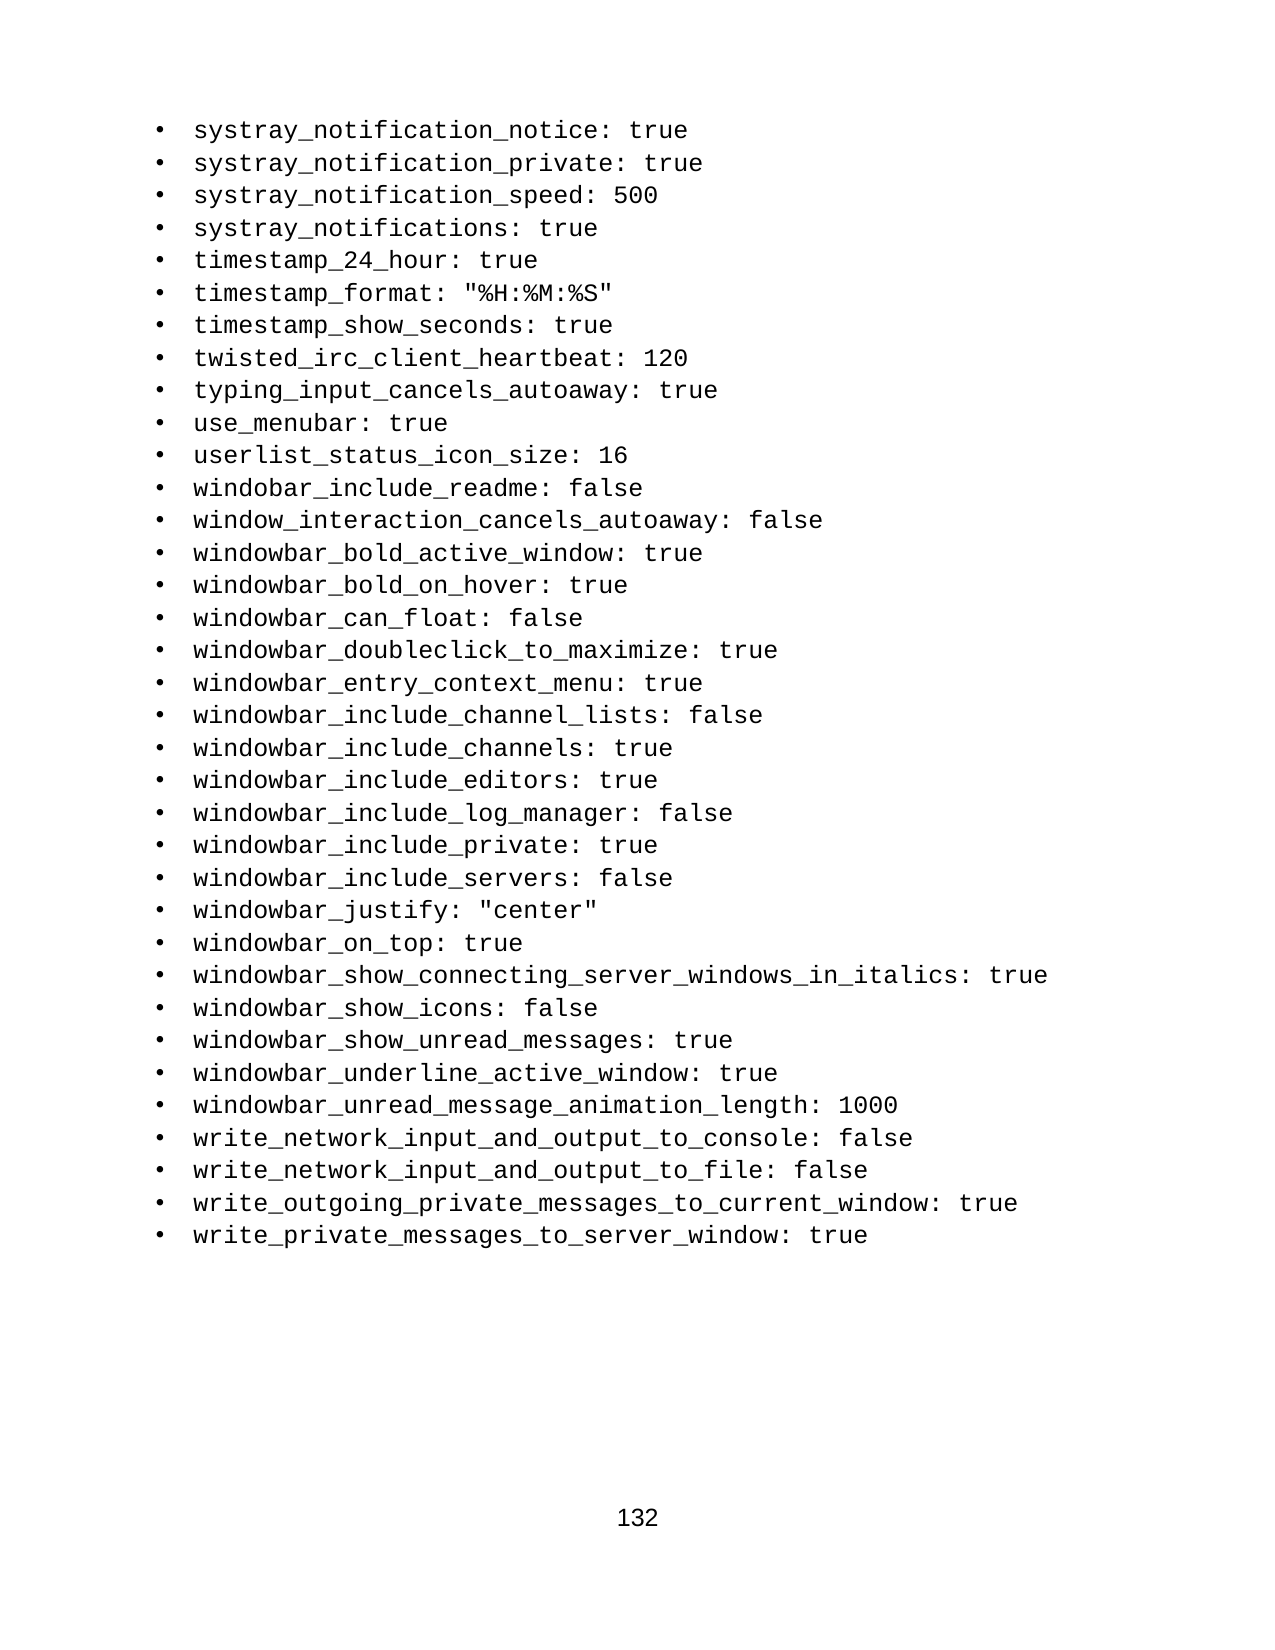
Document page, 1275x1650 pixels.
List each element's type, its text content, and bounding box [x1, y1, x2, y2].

list write_private_messages_to_server_window: true [156, 1223, 1157, 1251]
list windowbar_include_channels: true [156, 736, 1157, 764]
list windowbar_doubleclick_to_maximize: true [156, 638, 1157, 666]
list windowbar_can_float: false [156, 606, 1157, 634]
list windowbar_show_connecting_server_windows_in_italics: true [156, 963, 1157, 991]
list window_interaction_cancels_autoaway: false [156, 508, 1157, 536]
list use_menubar: true [156, 411, 1157, 439]
list windobar_include_readme: false [156, 476, 1157, 504]
list systray_notifications: true [156, 216, 1157, 244]
list windowbar_include_servers: false [156, 866, 1157, 894]
list windowbar_underline_active_window: true [156, 1061, 1157, 1089]
list timestamp_format: "%H:%M:%S" [156, 281, 1157, 309]
list timestamp_24_hour: true [156, 248, 1157, 276]
list windowbar_on_top: true [156, 931, 1157, 959]
list windowbar_include_channel_lists: false [156, 703, 1157, 731]
list windowbar_show_unread_messages: true [156, 1028, 1157, 1056]
list userlist_status_icon_size: 16 [156, 443, 1157, 471]
list write_network_input_and_output_to_file: false [156, 1158, 1157, 1186]
list systray_notification_private: true [156, 151, 1157, 179]
list timestamp_show_seconds: true [156, 313, 1157, 341]
list systray_notification_notice: true [156, 118, 1157, 146]
list systray_notification_speed: 500 [156, 183, 1157, 211]
list windowbar_bold_on_hover: true [156, 573, 1157, 601]
list windowbar_include_private: true [156, 833, 1157, 861]
list write_outgoing_private_messages_to_current_window: true [156, 1191, 1157, 1219]
list windowbar_bold_active_window: true [156, 541, 1157, 569]
list typing_input_cancels_autoaway: true [156, 378, 1157, 406]
list windowbar_unread_message_animation_length: 1000 [156, 1093, 1157, 1121]
list windowbar_entry_context_menu: true [156, 671, 1157, 699]
list write_network_input_and_output_to_console: false [156, 1126, 1157, 1154]
list twisted_irc_client_heartbeat: 120 [156, 346, 1157, 374]
list windowbar_justify: "center" [156, 898, 1157, 926]
list windowbar_include_log_manager: false [156, 801, 1157, 829]
list windowbar_include_editors: true [156, 768, 1157, 796]
list windowbar_show_icons: false [156, 996, 1157, 1024]
